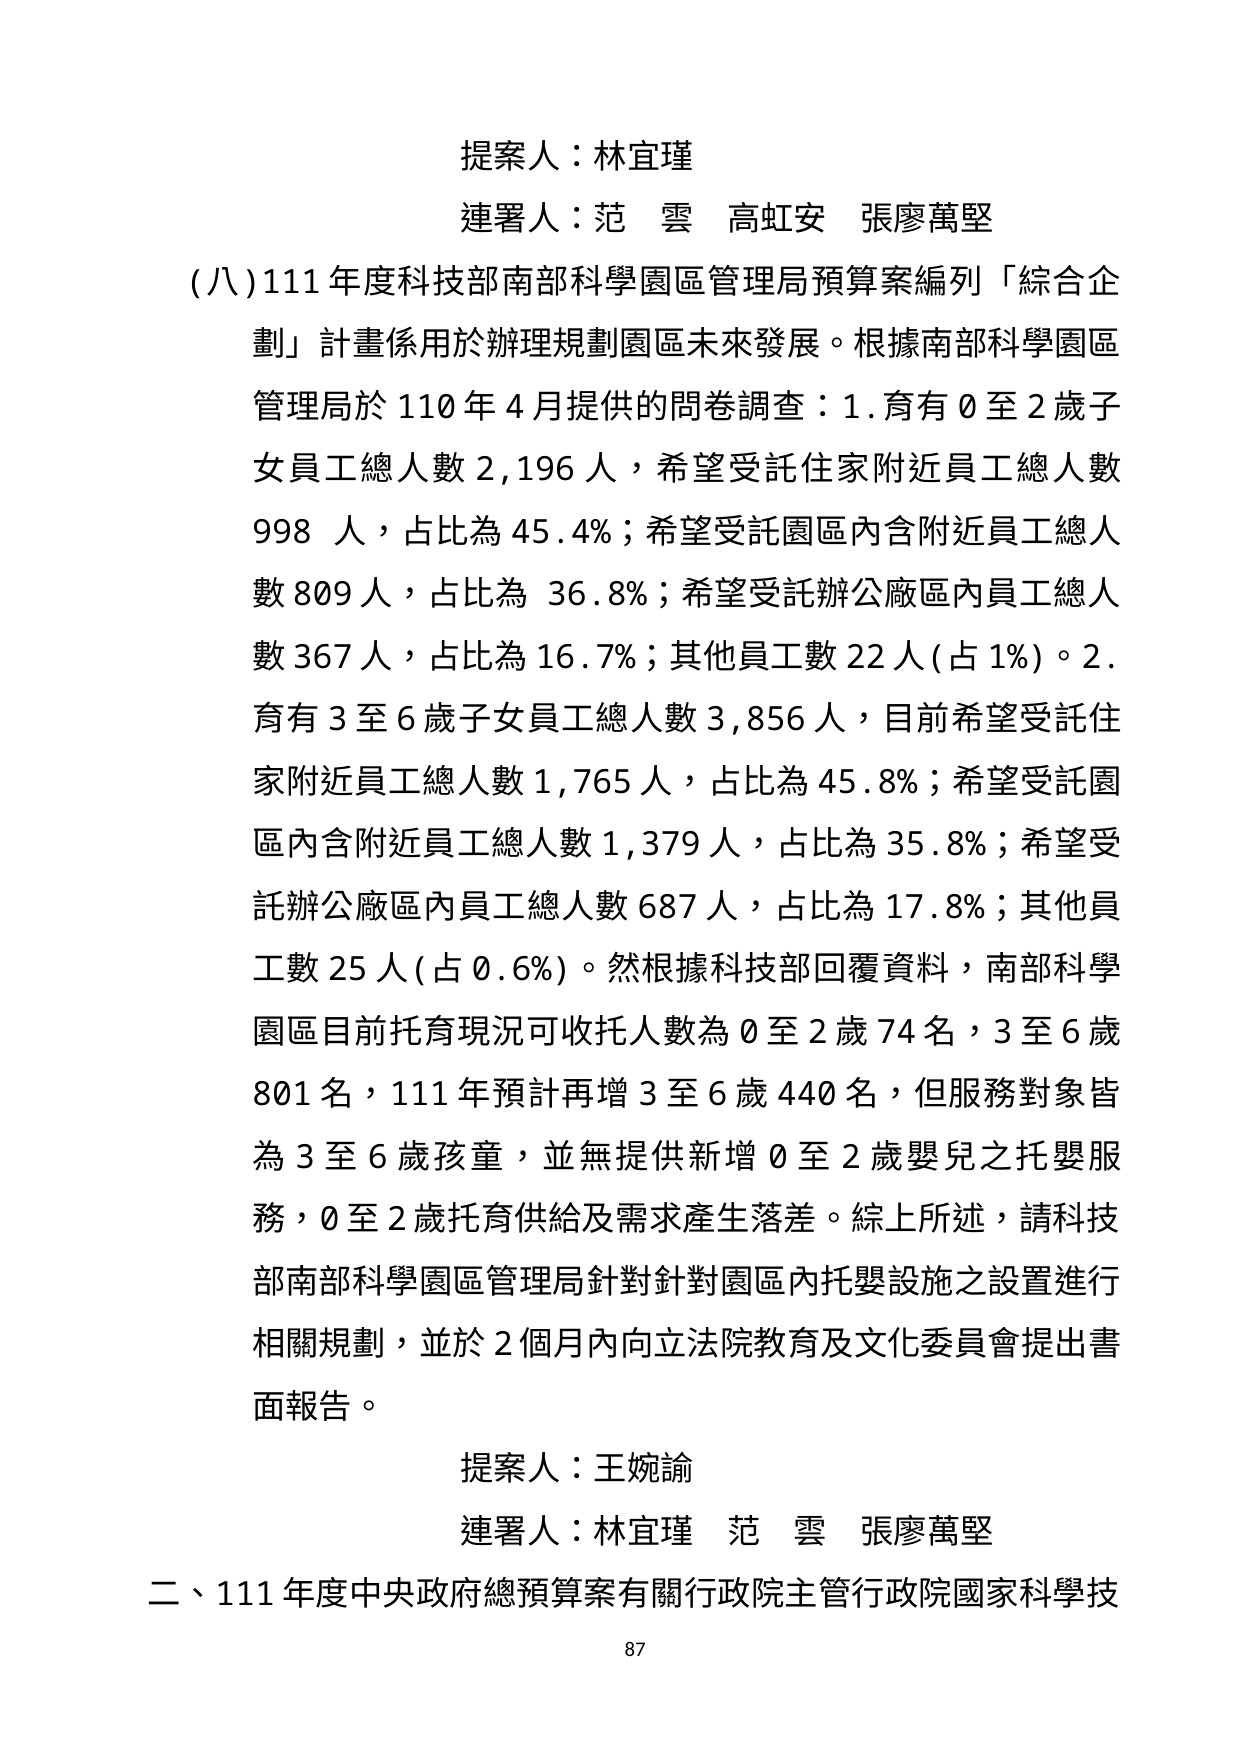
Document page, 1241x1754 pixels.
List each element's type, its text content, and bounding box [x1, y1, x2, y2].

text (八)111年度科技部南部科學園區管理局預算案編列「綜合企劃」計畫係用於辦理規劃園區未來發展。根據南部科學園區管理局於110年4月提供的問卷調查：1.育有0至2歲子女員工總人數2,196人，希望受託住家附近員工總人數998 人，占比為45.4%；希望受託園區內含附近員工總人數809人，占比為 36.8%；希望受託辦公廠區內員工總人數367人，占比為16.7%；其他員工數22人(占1%)。2.育有3至6歲子女員工總人數3,856人，目前希望受託住家附近員工總人數1,765人，占比為45.8%；希望受託園區內含附近員工總人數1,379人，占比為35.8%；希望受託辦公廠區內員工總人數687人，占比為17.8%；其他員工數25人(占0.6%)。然根據科技部回覆資料，南部科學園區目前托育現況可收托人數為0至2歲74名，3至6歲801名，111年預計再增3至6歲440名，但服務對象皆為3至6歲孩童，並無提供新增0至2歲嬰兒之托嬰服務，0至2歲托育供給及需求產生落差。綜上所述，請科技部南部科學園區管理局針對針對園區內托嬰設施之設置進行相關規劃，並於2個月內向立法院教育及文化委員會提出書面報告。 [185, 237, 1122, 1425]
text 提案人：王婉諭 [460, 1425, 1122, 1487]
text 二、111年度中央政府總預算案有關行政院主管行政院國家科學技 [148, 1550, 1122, 1612]
text 提案人：林宜瑾 [460, 112, 1122, 175]
text 連署人：林宜瑾 范 雲 張廖萬堅 [460, 1487, 1122, 1550]
text 連署人：范 雲 高虹安 張廖萬堅 [460, 175, 1122, 237]
